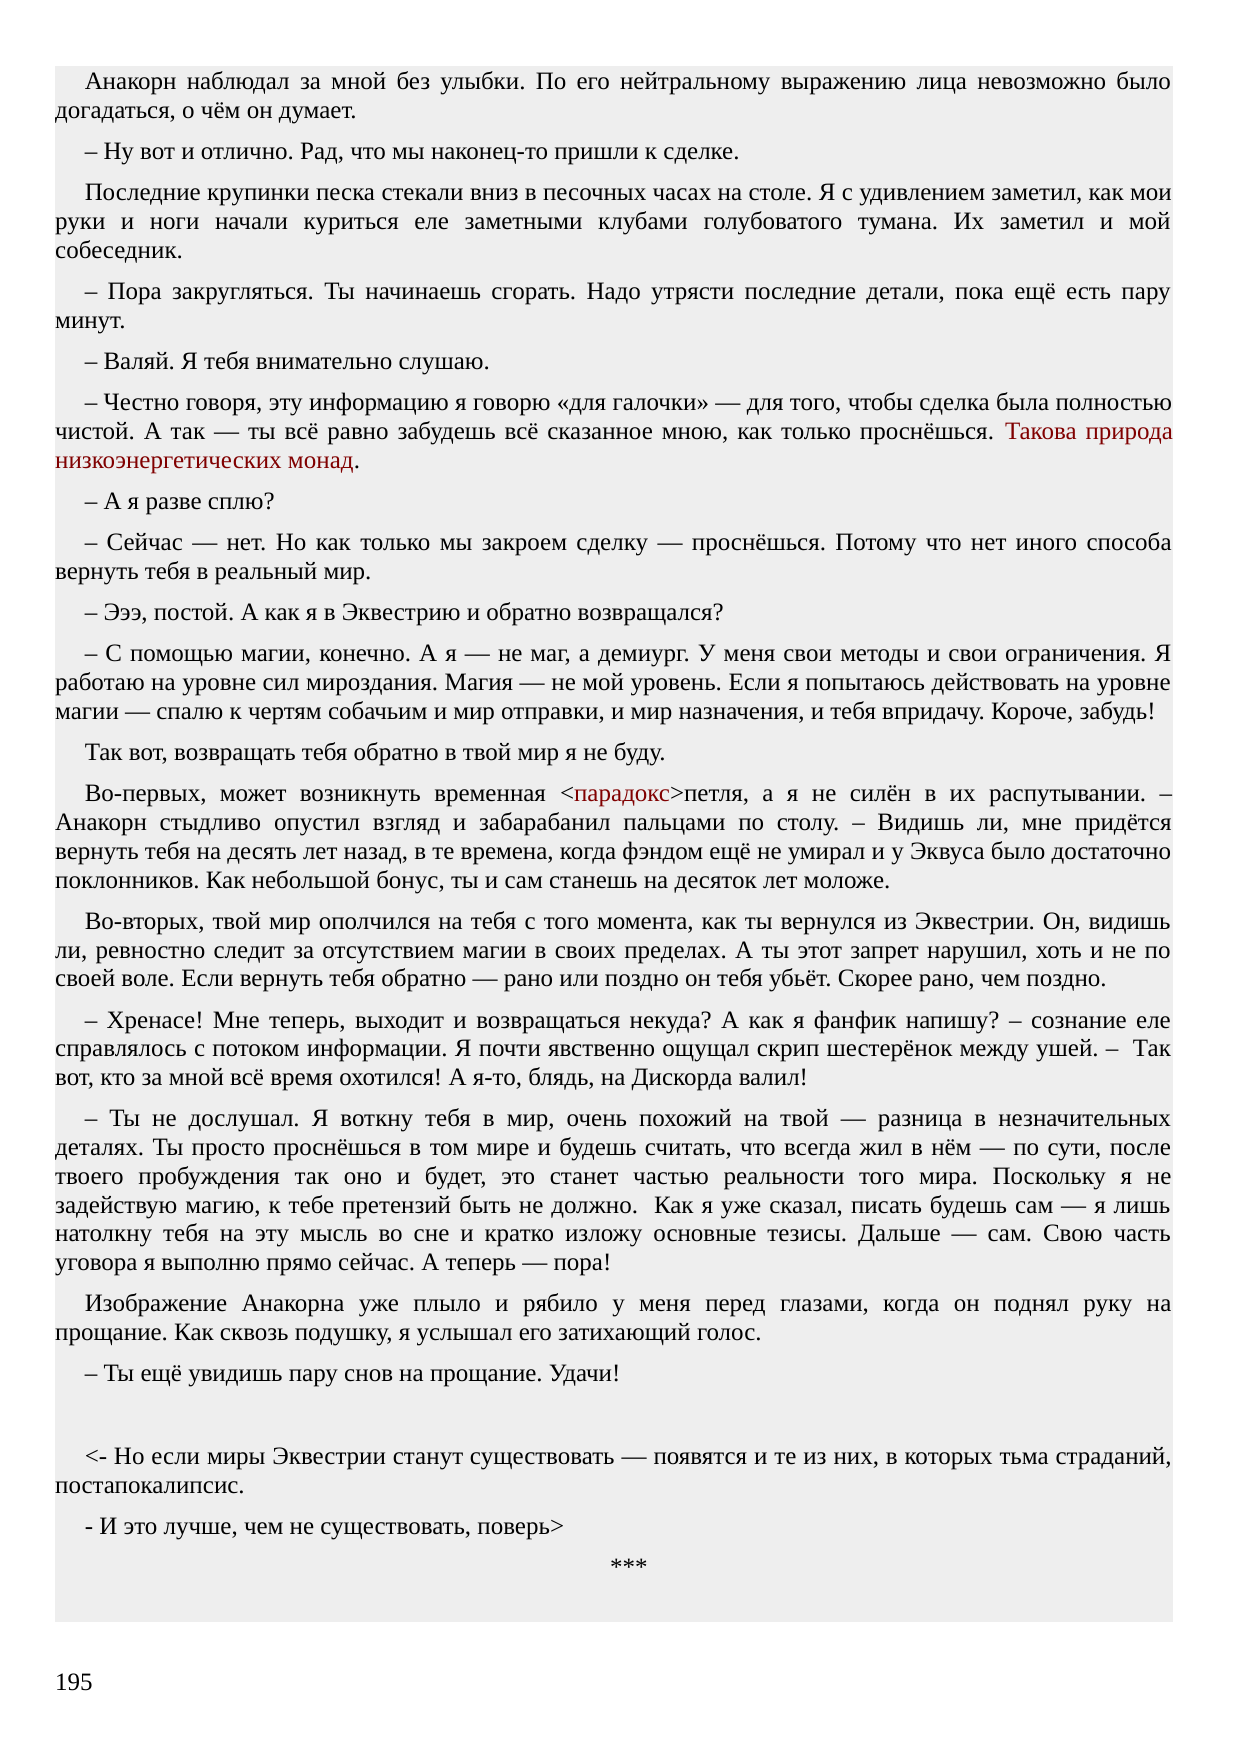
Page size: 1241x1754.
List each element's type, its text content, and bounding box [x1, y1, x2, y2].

text – Эээ, постой. А как я в Эквестрию и обратно возвращался? [55, 597, 1173, 626]
text Изображение Анакорна уже плыло и рябило у меня перед глазами, когда он поднял руку на прощание. Как сквозь подушку, я услышал его затихающий голос. [55, 1288, 1173, 1346]
text – Хренасе! Мне теперь, выходит и возвращаться некуда? А как я фанфик напишу? – сознание еле справлялось с потоком информации. Я почти явственно ощущал скрип шестерёнок между ушей. – Так вот, кто за мной всё время охотился! А я-то, блядь, на Дискорда валил! [55, 1005, 1173, 1091]
text – Ну вот и отлично. Рад, что мы наконец-то пришли к сделке. [55, 136, 1173, 165]
text – А я разве сплю? [55, 486, 1173, 515]
text *** [55, 1552, 1173, 1581]
text Последние крупинки песка стекали вниз в песочных часах на столе. Я с удивлением заметил, как мои руки и ноги начали куриться еле заметными клубами голубоватого тумана. Их заметил и мой собеседник. [55, 177, 1173, 263]
text <- Но если миры Эквестрии станут существовать — появятся и те из них, в которых тьма страданий, постапокалипсис. [55, 1441, 1173, 1498]
text – Пора закругляться. Ты начинаешь сгорать. Надо утрясти последние детали, пока ещё есть пару минут. [55, 276, 1173, 333]
text – Ты ещё увидишь пару снов на прощание. Удачи! [55, 1358, 1173, 1387]
text – Сейчас — нет. Но как только мы закроем сделку — проснёшься. Потому что нет иного способа вернуть тебя в реальный мир. [55, 527, 1173, 585]
text – Честно говоря, эту информацию я говорю «для галочки» — для того, чтобы сделка была полностью чистой. А так — ты всё равно забудешь всё сказанное мною, как только проснёшься. Такова природа низкоэнергетических монад. [55, 387, 1173, 473]
text Во-вторых, твой мир ополчился на тебя с того момента, как ты вернулся из Эквестрии. Он, видишь ли, ревностно следит за отсутствием магии в своих пределах. А ты этот запрет нарушил, хоть и не по своей воле. Если вернуть тебя обратно — рано или поздно он тебя убьёт. Скорее рано, чем поздно. [55, 906, 1173, 992]
text – С помощью магии, конечно. А я — не маг, а демиург. У меня свои методы и свои ограничения. Я работаю на уровне сил мироздания. Магия — не мой уровень. Если я попытаюсь действовать на уровне магии — спалю к чертям собачьим и мир отправки, и мир назначения, и тебя впридачу. Короче, забудь! [55, 638, 1173, 725]
text Так вот, возвращать тебя обратно в твой мир я не буду. [55, 737, 1173, 766]
text – Ты не дослушал. Я воткну тебя в мир, очень похожий на твой — разница в незначительных деталях. Ты просто проснёшься в том мире и будешь считать, что всегда жил в нём — по сути, после твоего пробуждения так оно и будет, это станет частью реальности того мира. Поскольку я не задействую магию, к тебе претензий быть не должно. Как я уже сказал, писать будешь сам — я лишь натолкну тебя на эту мысль во сне и кратко изложу основные тезисы. Дальше — сам. Свою часть уговора я выполню прямо сейчас. А теперь — пора! [55, 1103, 1173, 1276]
text Во-первых, может возникнуть временная <парадокс>петля, а я не силён в их распутывании. – Анакорн стыдливо опустил взгляд и забарабанил пальцами по столу. – Видишь ли, мне придётся вернуть тебя на десять лет назад, в те времена, когда фэндом ещё не умирал и у Эквуса было достаточно поклонников. Как небольшой бонус, ты и сам станешь на десяток лет моложе. [55, 778, 1173, 893]
text - И это лучше, чем не существовать, поверь> [55, 1511, 1173, 1540]
text Анакорн наблюдал за мной без улыбки. По его нейтральному выражению лица невозможно было догадаться, о чём он думает. [55, 66, 1173, 123]
text – Валяй. Я тебя внимательно слушаю. [55, 346, 1173, 375]
